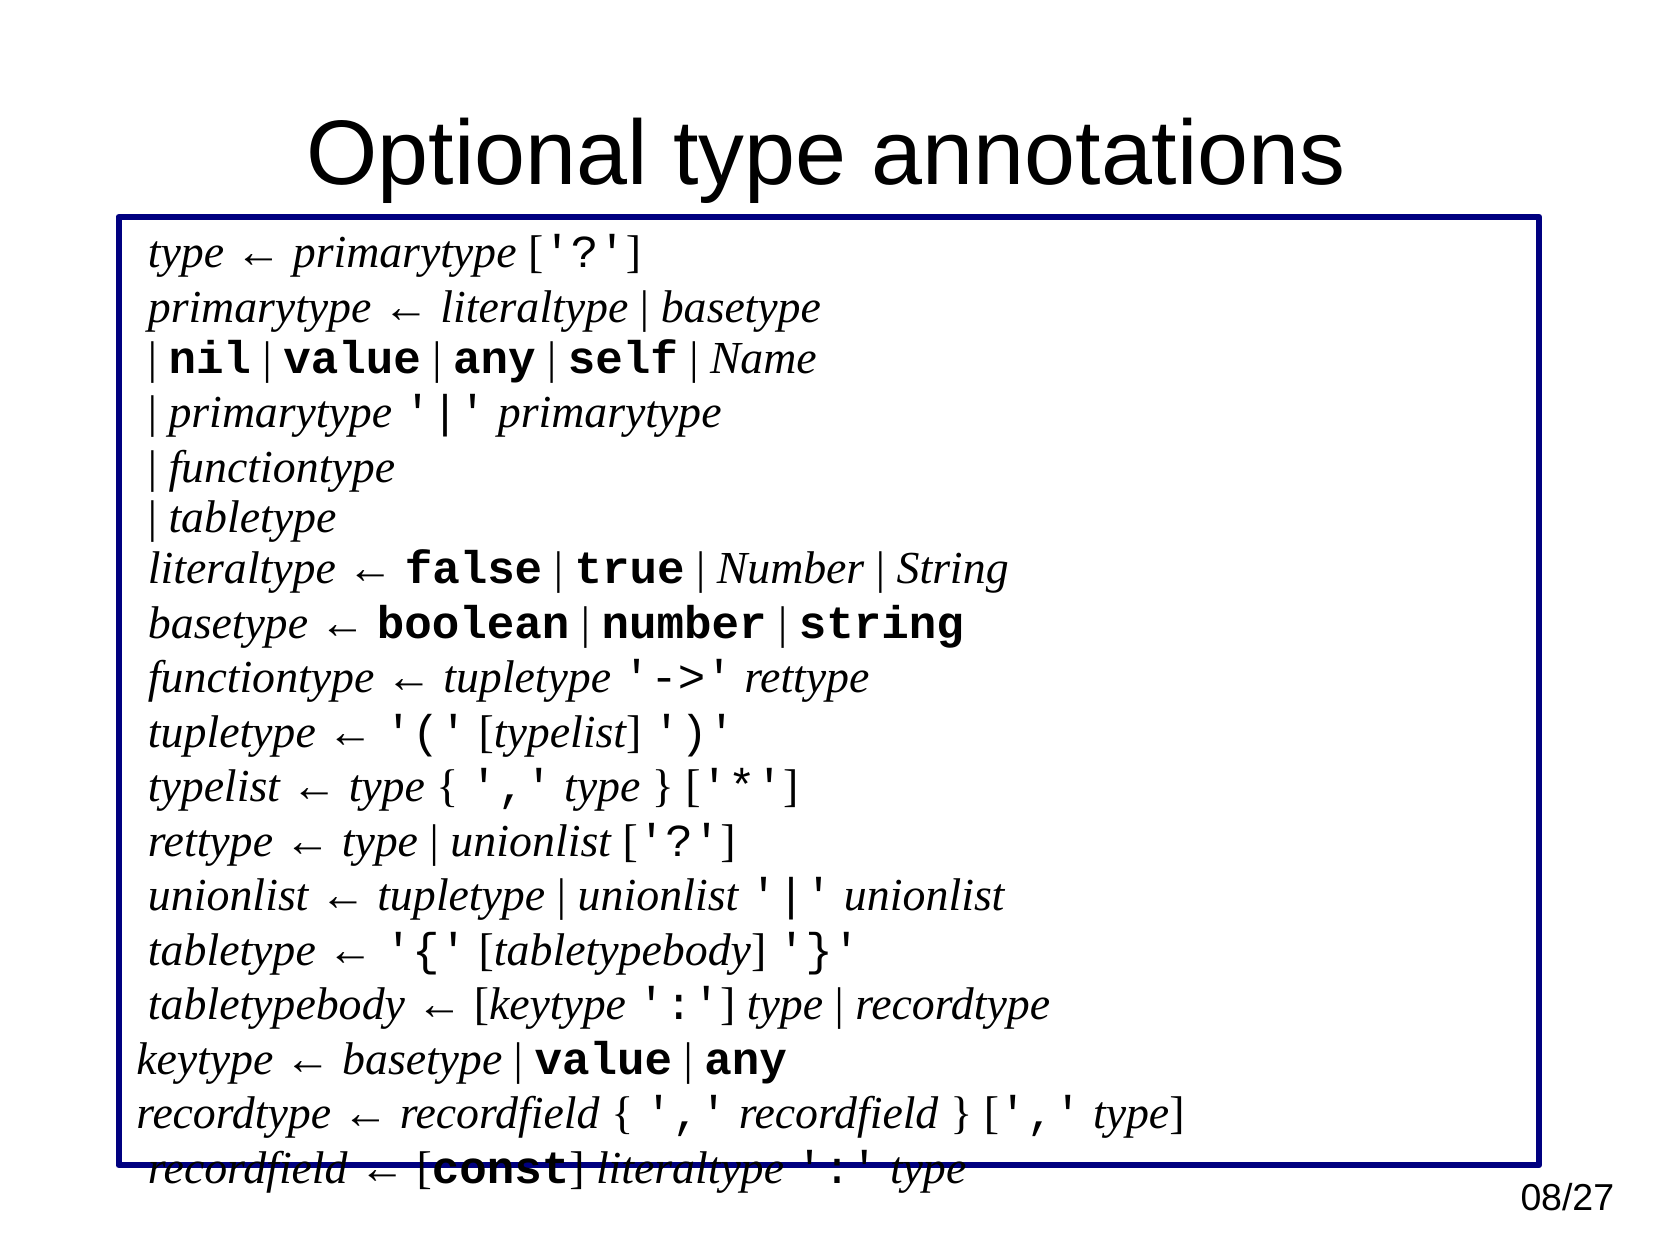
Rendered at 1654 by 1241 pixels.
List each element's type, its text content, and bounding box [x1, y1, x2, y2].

text_box type ← primarytype ['?'] primarytype ← literaltype | basetype | nil | value | any | self | Name | primarytype '|' primarytype | functiontype | tabletype literaltype ← false | true | Number | String basetype ← boolean | number | string functiontype ← tupletype '->' rettype tupletype ← '(' [typelist] ')' typelist ← type { ',' type } ['*'] rettype ← type | unionlist ['?'] unionlist ← tupletype | unionlist '|' unionlist tabletype ← '{' [tabletypebody] '}' tabletypebody ← [keytype ':'] type | recordtype keytype ← basetype | value | any recordtype ← recordfield { ',' recordfield } [',' type] recordfield ← [const] literaltype ':' type [118, 216, 1540, 1166]
title Optional type annotations [82, 49, 1571, 257]
text_box 08/27 [1495, 1168, 1630, 1239]
